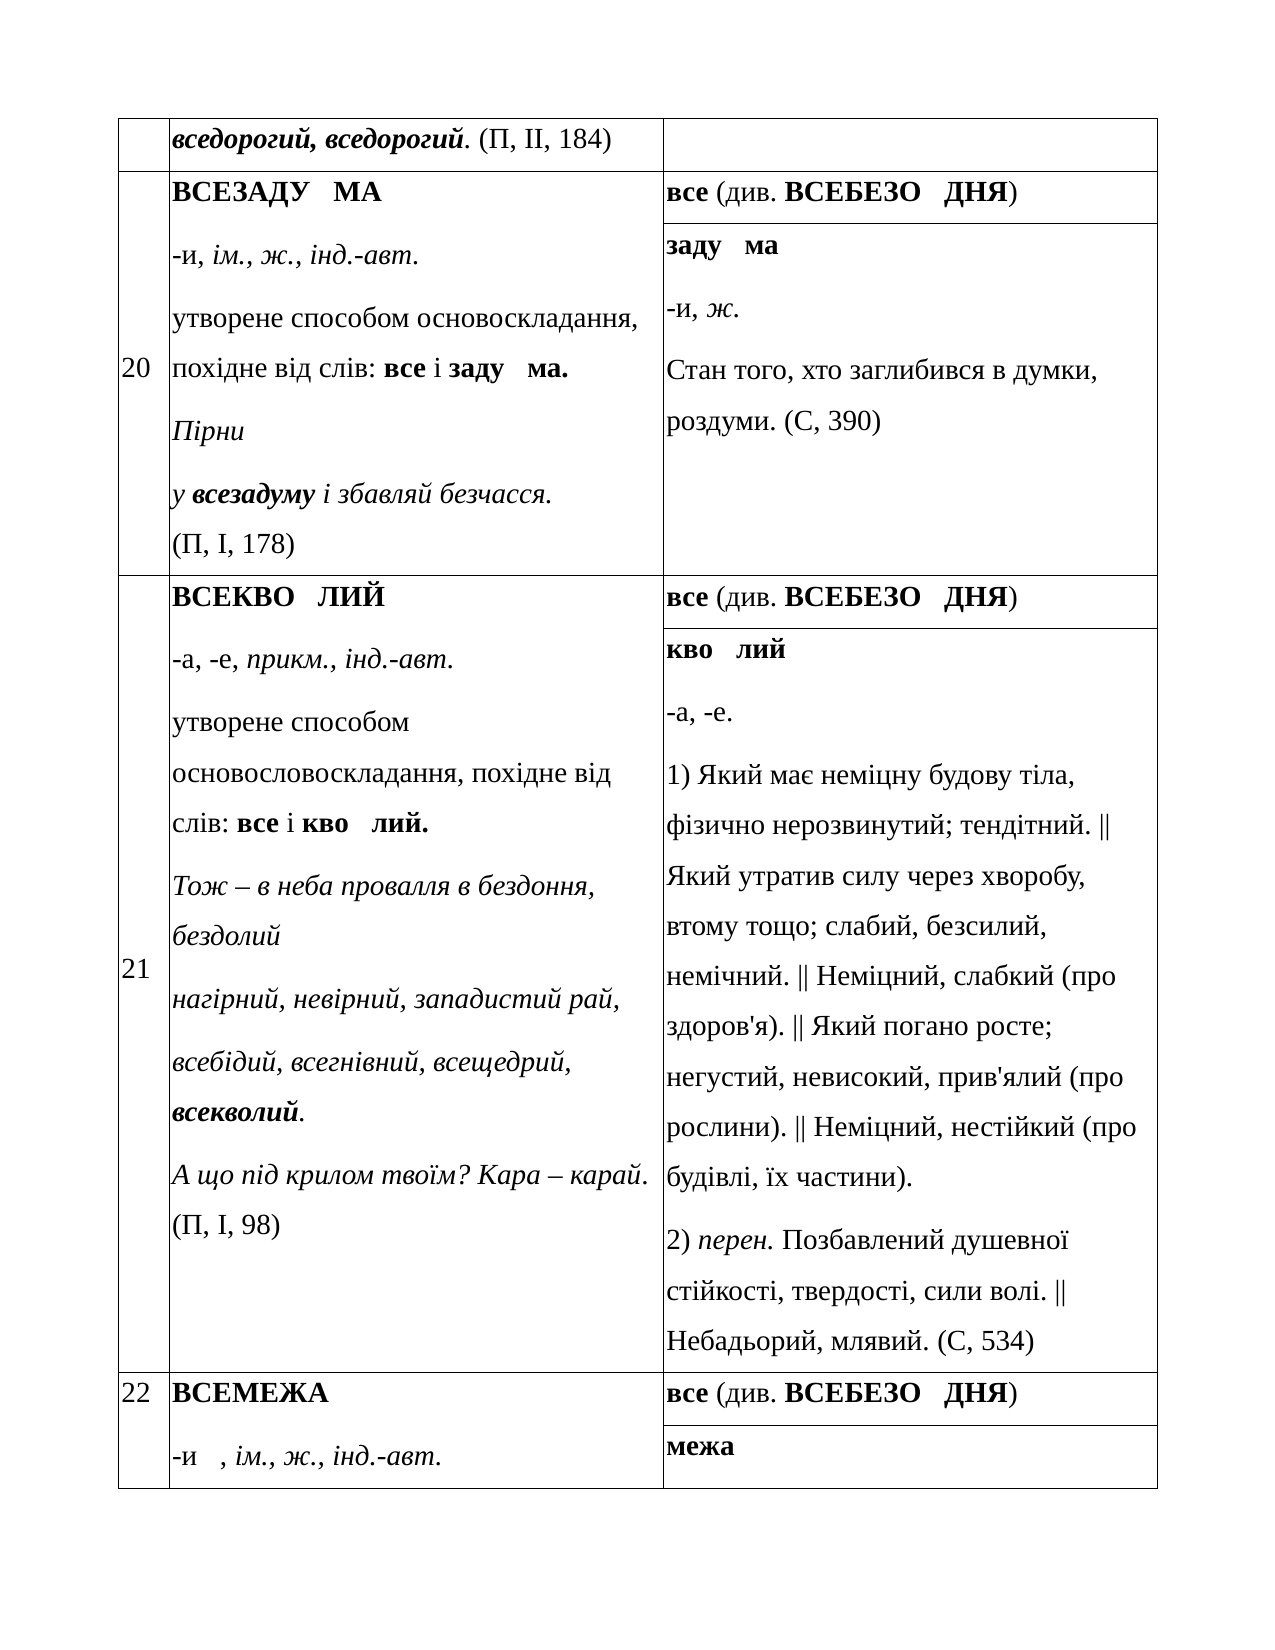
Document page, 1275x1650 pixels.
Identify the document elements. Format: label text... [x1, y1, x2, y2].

table_cell ВСЕКВОЛИЙ -а, -е, прикм., інд.-авт. утворене способом основословоскладання, похідне від слів: все і кволий. Тож – в неба провалля в бездоння, бездолий нагірний, невірний, западистий рай, всебідий, всегнівний, всещедрий, всекволий. А що під крилом твоїм? Кара – карай. (П, І, 98) [170, 576, 663, 1372]
table_cell межа [664, 1426, 1157, 1487]
table_cell ВСЕЗАДУМА -и, ім., ж., інд.-авт. утворене способом основоскладання, похідне від слів: все і задума. Пірни у всезадуму і збавляй безчасся. (П, І, 178) [170, 172, 663, 575]
table_cell 22 [119, 1373, 169, 1487]
table_cell все (див. ВСЕБЕЗОДНЯ) [664, 576, 1157, 628]
table_cell все (див. ВСЕБЕЗОДНЯ) [664, 1373, 1157, 1424]
table_cell все (див. ВСЕБЕЗОДНЯ) [664, 172, 1157, 223]
table_cell 20 [119, 172, 169, 575]
table_cell [664, 119, 1157, 171]
table_cell задума -и, ж. Стан того, хто заглибився в думки, роздуми. (С, 390) [664, 224, 1157, 575]
table_cell вседорогий, вседорогий. (П, ІІ, 184) [170, 119, 663, 171]
table_cell [119, 119, 169, 171]
table_cell кволий -а, -е. 1) Який має неміцну будову тіла, фізично нерозвинутий; тендітний. || Який утратив силу через хворобу, втому тощо; слабий, безсилий, немічний. || Неміцний, слабкий (про здоров'я). || Який погано росте; негустий, невисокий, прив'ялий (про рослини). || Неміцний, нестійкий (про будівлі, їх частини). 2) перен. Позбавлений душевної стійкості, твердості, сили волі. || Небадьорий, млявий. (С, 534) [664, 629, 1157, 1372]
table_cell ВСЕМЕЖА -и, ім., ж., інд.-авт. [170, 1373, 663, 1487]
table_cell 21 [119, 576, 169, 1372]
